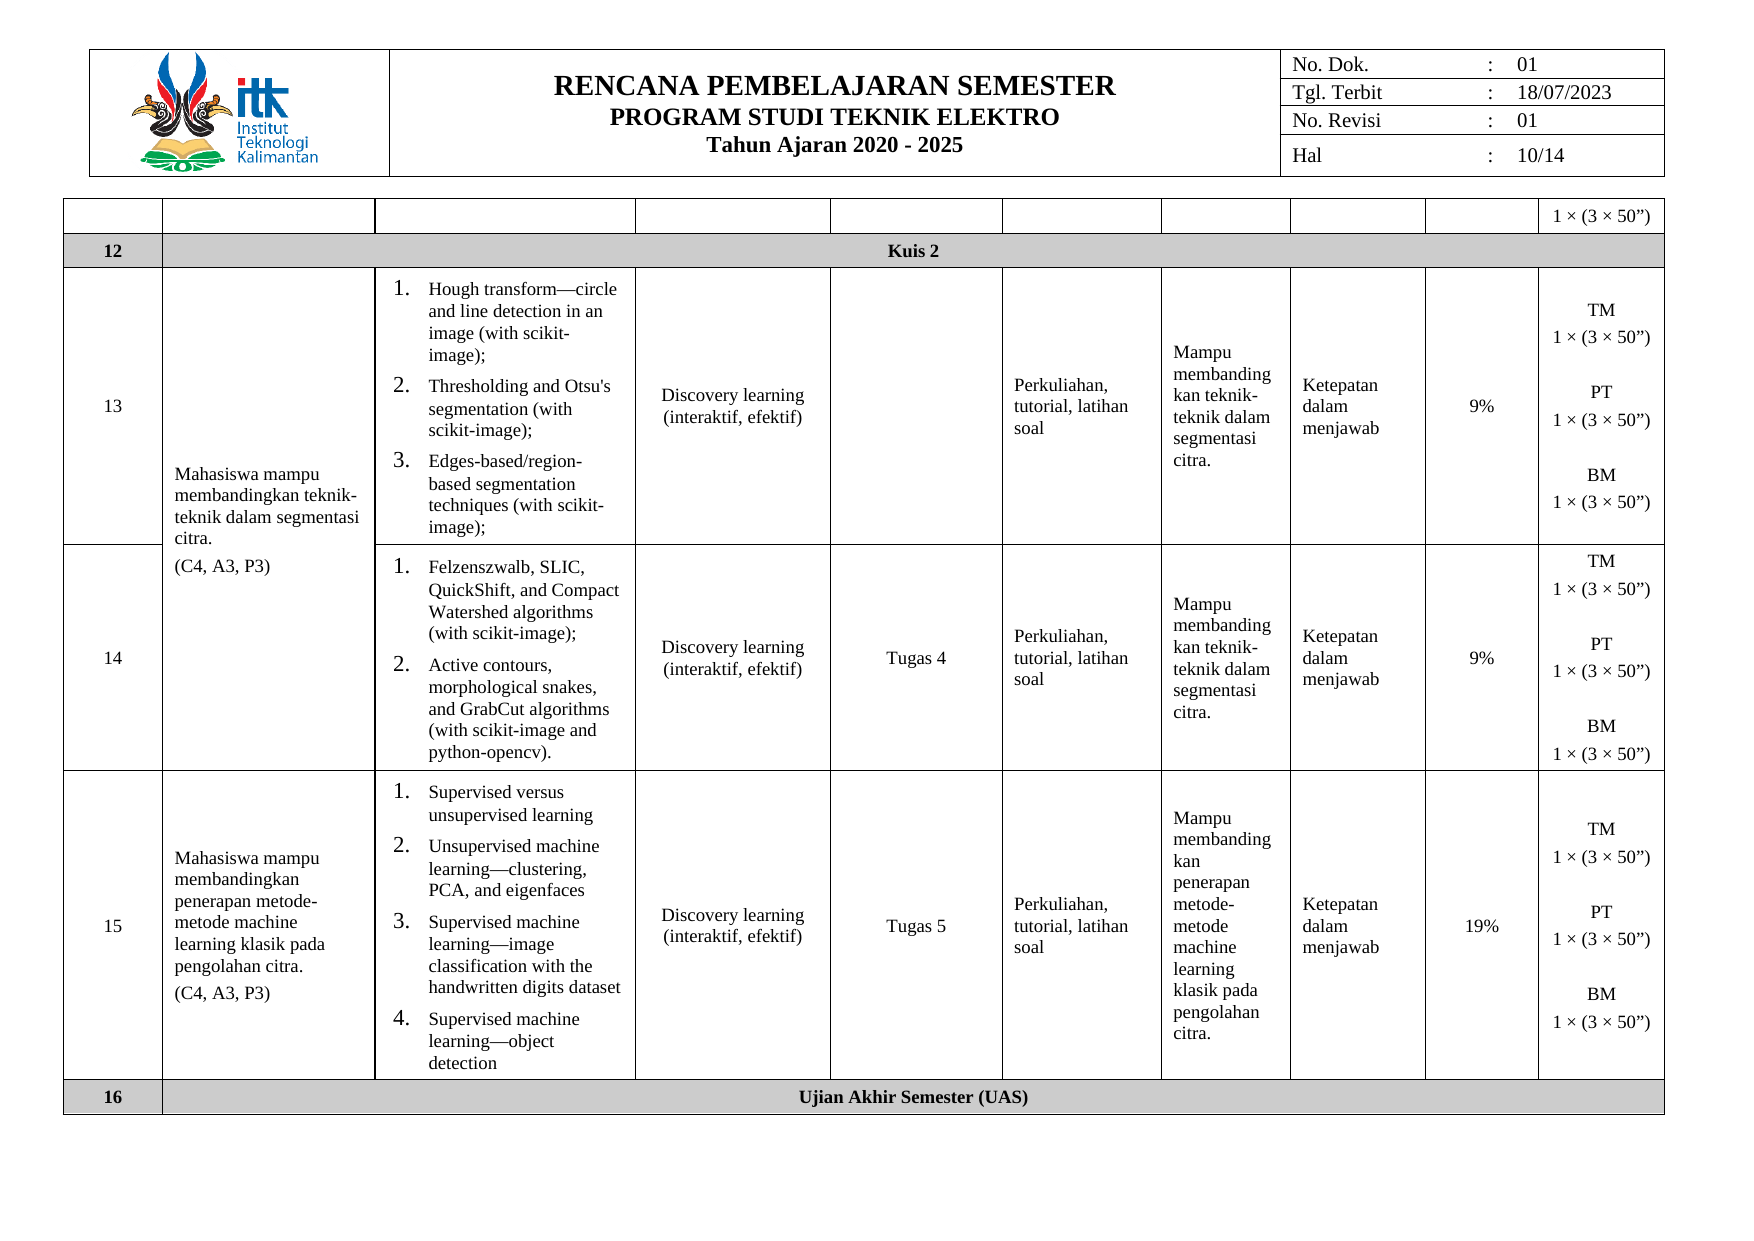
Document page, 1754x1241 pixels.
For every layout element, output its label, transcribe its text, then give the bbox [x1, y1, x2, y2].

table_cell Discovery learning (interaktif, efektif) [636, 545, 830, 770]
table_cell Discovery learning (interaktif, efektif) [636, 268, 830, 543]
table_cell 14 [64, 545, 162, 770]
table_cell TM 1 × (3 × 50”) PT 1 × (3 × 50”) BM 1 × (3 × 50”) [1539, 268, 1664, 543]
table_cell [1426, 199, 1538, 233]
table_cell Supervised versus unsupervised learning Unsupervised machine learning—clustering, PCA, and eigenfaces Supervised machine learning—image classification with the handwritten digits dataset Supervised machine learning—object detection [376, 771, 635, 1079]
table_cell 12 [64, 234, 162, 267]
table_cell Perkuliahan, tutorial, latihan soal [1003, 545, 1161, 770]
table_cell Discovery learning (interaktif, efektif) [636, 771, 830, 1079]
table_cell Hough transform—circle and line detection in an image (with scikit-image); Thresholding and Otsu's segmentation (with scikit-image); Edges-based/region-based segmentation techniques (with scikit-image); [376, 268, 635, 543]
table_cell Kuis 2 [163, 234, 1664, 267]
table_cell TM 1 × (3 × 50”) PT 1 × (3 × 50”) BM 1 × (3 × 50”) [1539, 545, 1664, 770]
table_cell Ujian Akhir Semester (UAS) [163, 1080, 1664, 1113]
table_cell Tugas 5 [831, 771, 1002, 1079]
table_cell 15 [64, 771, 162, 1079]
table_cell Perkuliahan, tutorial, latihan soal [1003, 268, 1161, 543]
table_cell TM 1 × (3 × 50”) PT 1 × (3 × 50”) BM 1 × (3 × 50”) [1539, 771, 1664, 1079]
table_cell 9% [1426, 268, 1538, 543]
table_cell [1162, 199, 1290, 233]
table_cell [636, 199, 830, 233]
table_cell - [831, 199, 1002, 233]
table_cell Ketepatan dalam menjawab [1291, 545, 1425, 770]
table_cell [831, 268, 1002, 543]
table_cell Mahasiswa mampu membandingkan teknik-teknik dalam segmentasi citra. (C4, A3, P3) [163, 268, 374, 770]
table_cell [1291, 199, 1425, 233]
table_cell [64, 199, 162, 233]
table_cell 16 [64, 1080, 162, 1113]
table_cell 9% [1426, 545, 1538, 770]
table_cell Ketepatan dalam menjawab [1291, 268, 1425, 543]
table_cell Tugas 4 [831, 545, 1002, 770]
table_cell Mampu membandingkan penerapan metode-metode machine learning klasik pada pengolahan citra. [1162, 771, 1290, 1079]
table_cell 13 [64, 268, 162, 543]
table_cell Mampu membandingkan teknik-teknik dalam segmentasi citra. [1162, 545, 1290, 770]
table_cell 19% [1426, 771, 1538, 1079]
table_cell Felzenszwalb, SLIC, QuickShift, and Compact Watershed algorithms (with scikit-image); Active contours, morphological snakes, and GrabCut algorithms (with scikit-image and python-opencv). [376, 545, 635, 770]
table_cell [1003, 199, 1161, 233]
table_cell Perkuliahan, tutorial, latihan soal [1003, 771, 1161, 1079]
picture [127, 50, 322, 176]
table_cell 1 × (3 × 50”) [1539, 199, 1664, 233]
table_cell [376, 199, 635, 233]
table_cell Mampu membandingkan teknik-teknik dalam segmentasi citra. [1162, 268, 1290, 543]
table_cell Ketepatan dalam menjawab [1291, 771, 1425, 1079]
table_cell Mahasiswa mampu membandingkan penerapan metode-metode machine learning klasik pada pengolahan citra. (C4, A3, P3) [163, 771, 374, 1079]
